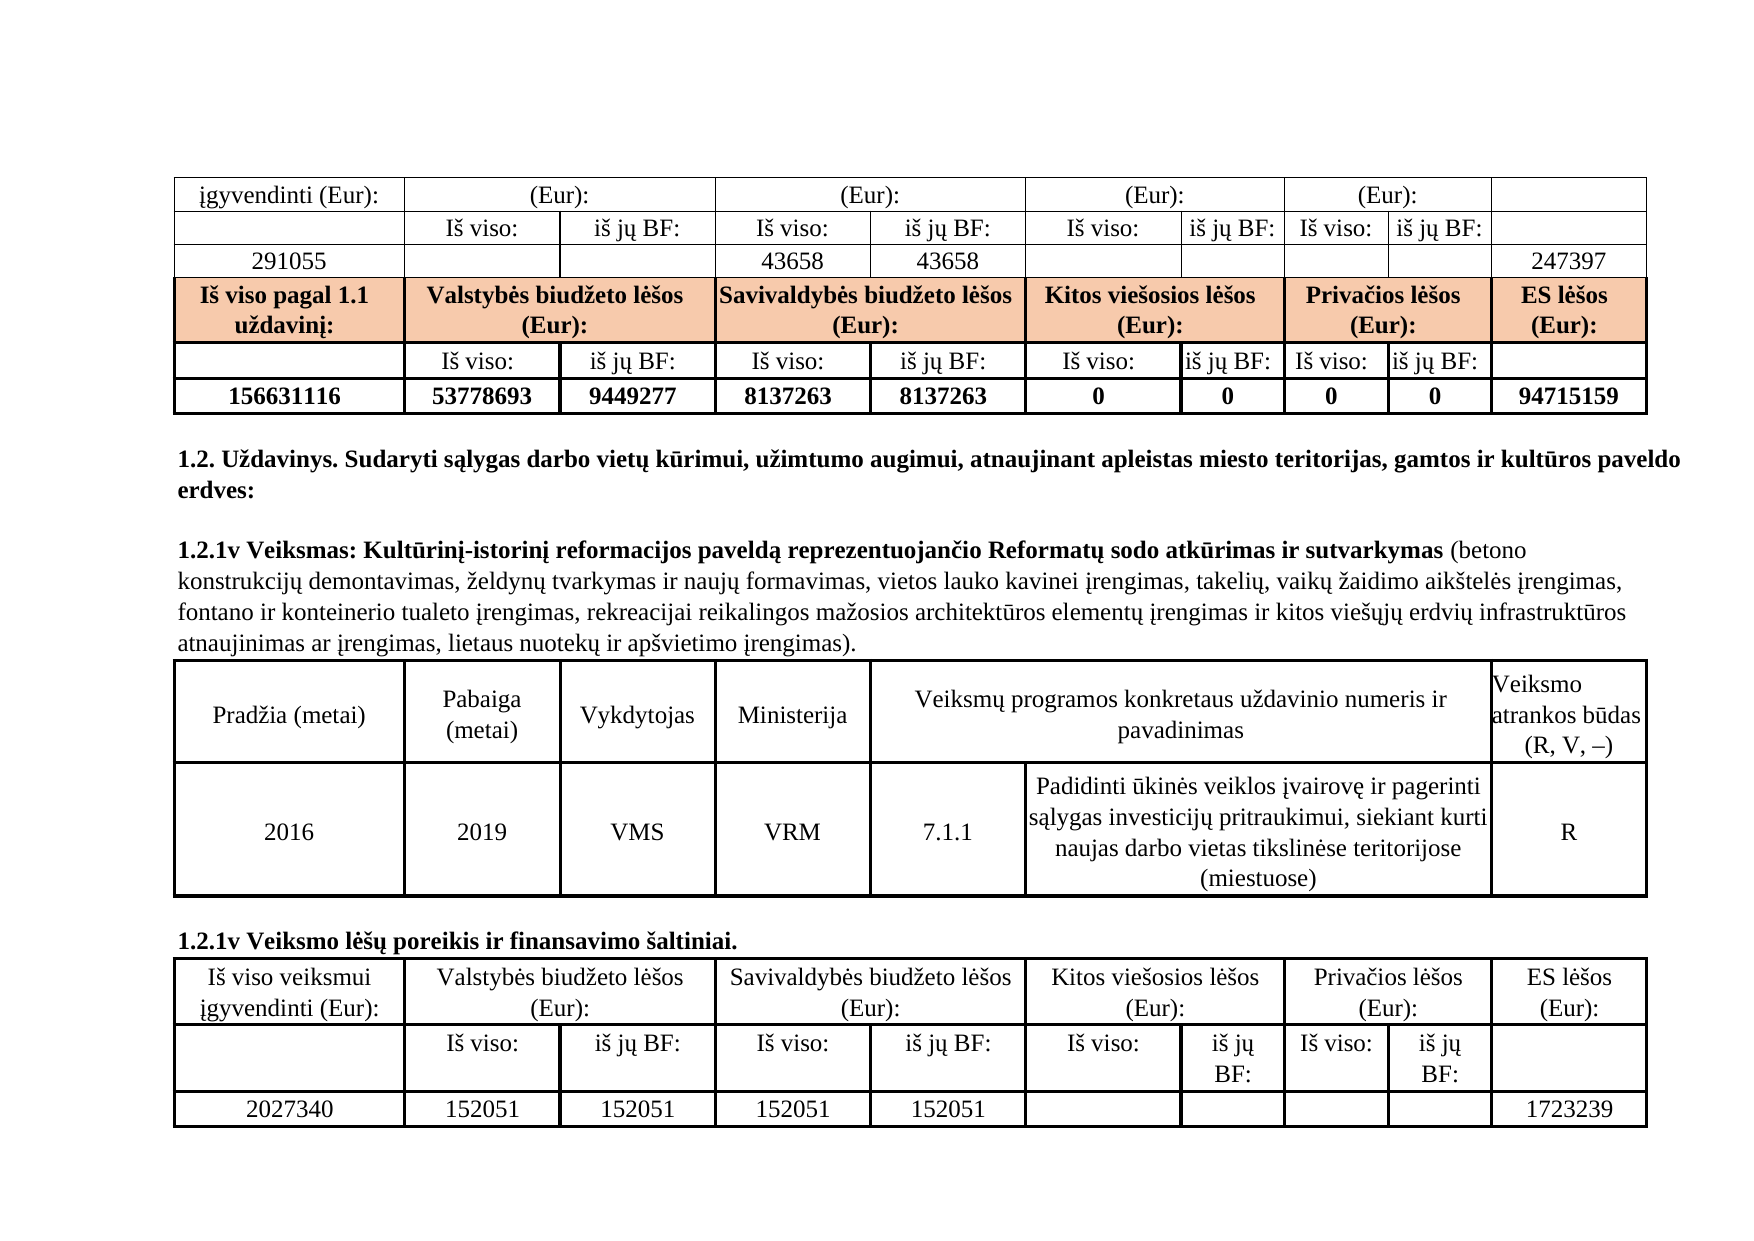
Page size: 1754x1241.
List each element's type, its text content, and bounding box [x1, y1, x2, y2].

table_header Privačios lėšos (Eur): [1286, 960, 1490, 1023]
table_cell [1492, 212, 1646, 244]
table_cell [176, 344, 403, 377]
table_cell [561, 245, 715, 277]
table_cell [1390, 1093, 1490, 1125]
table_header (Eur): [716, 178, 1025, 211]
table_cell [1389, 245, 1491, 277]
table_cell 2019 [406, 764, 559, 894]
table_cell 43658 [871, 245, 1025, 277]
table_header Vykdytojas [562, 662, 714, 761]
table_cell 152051 [406, 1093, 558, 1125]
table_cell 1723239 [1493, 1093, 1645, 1125]
table_cell iš jų BF: [1390, 1026, 1490, 1089]
table_cell 0 [1027, 380, 1179, 412]
table_cell Valstybės biudžeto lėšos (Eur): [406, 278, 714, 341]
table_cell Iš viso: [1026, 212, 1181, 244]
table_cell Iš viso: [1285, 212, 1388, 244]
table_cell [1286, 1093, 1387, 1125]
table_cell 8137263 [872, 380, 1024, 412]
table_cell Iš viso: [405, 212, 559, 244]
table_cell 53778693 [406, 380, 558, 412]
table_header Ministerija [717, 662, 869, 761]
table_header Veiksmų programos konkretaus uždavinio numeris ir pavadinimas [872, 662, 1490, 761]
table_cell [175, 212, 404, 244]
table_cell [1493, 1026, 1645, 1089]
table_header Savivaldybės biudžeto lėšos (Eur): [717, 960, 1024, 1023]
table_cell iš jų BF: [1182, 212, 1284, 244]
table_cell 9449277 [562, 380, 714, 412]
table_cell 156631116 [176, 380, 403, 412]
table_cell 7.1.1 [872, 764, 1024, 894]
table_cell Iš viso: [1027, 344, 1179, 377]
table_cell 0 [1183, 380, 1283, 412]
text 1.2.1v Veiksmo lėšų poreikis ir finansavimo šaltiniai. [177, 926, 1695, 955]
table_header Pradžia (metai) [176, 662, 403, 761]
table_cell R [1493, 764, 1645, 894]
table_cell 94715159 [1493, 380, 1645, 412]
table_header ES lėšos (Eur): [1493, 960, 1645, 1023]
table_cell 0 [1390, 380, 1490, 412]
table_header (Eur): [1026, 178, 1284, 211]
table_cell [405, 245, 559, 277]
table_cell iš jų BF: [1389, 212, 1491, 244]
table_cell Privačios lėšos (Eur): [1286, 278, 1490, 341]
table_cell [176, 1026, 403, 1089]
table_cell iš jų BF: [1183, 344, 1283, 377]
table_cell [1027, 1093, 1179, 1125]
table_header įgyvendinti (Eur): [175, 178, 404, 211]
text 1.2. Uždavinys. Sudaryti sąlygas darbo vietų kūrimui, užimtumo augimui, atnaujinant apleistas miesto teritorijas, gamtos ir kultūros paveldo erdves: [177, 444, 1695, 504]
table_cell 8137263 [717, 380, 869, 412]
table_header Kitos viešosios lėšos (Eur): [1027, 960, 1283, 1023]
table_cell ES lėšos (Eur): [1493, 278, 1645, 341]
table_header Iš viso veiksmui įgyvendinti (Eur): [176, 960, 403, 1023]
table_cell Iš viso: [1286, 344, 1387, 377]
table_cell iš jų BF: [561, 212, 715, 244]
table_cell [1285, 245, 1388, 277]
table_cell iš jų BF: [872, 1026, 1024, 1089]
table_cell 0 [1286, 380, 1387, 412]
table_cell 152051 [872, 1093, 1024, 1125]
table_cell Iš viso: [1286, 1026, 1387, 1089]
table_cell VRM [717, 764, 869, 894]
table_header [1492, 178, 1646, 211]
table_cell iš jų BF: [1390, 344, 1490, 377]
table_cell iš jų BF: [871, 212, 1025, 244]
table_cell 43658 [716, 245, 870, 277]
table_cell iš jų BF: [1183, 1026, 1283, 1089]
table_cell Iš viso: [1027, 1026, 1179, 1089]
table_cell iš jų BF: [562, 1026, 714, 1089]
table_cell 152051 [717, 1093, 869, 1125]
table_cell VMS [562, 764, 714, 894]
table_cell Iš viso: [406, 344, 558, 377]
text 1.2.1v Veiksmas: Kultūrinį-istorinį reformacijos paveldą reprezentuojančio Reformatų sodo atkūrimas ir sutvarkymas (betono konstrukcijų demontavimas, želdynų tvarkymas ir naujų formavimas, vietos lauko kavinei įrengimas, takelių, vaikų žaidimo aikštelės įrengimas, fontano ir konteinerio tualeto įrengimas, rekreacijai reikalingos mažosios architektūros elementų įrengimas ir kitos viešųjų erdvių infrastruktūros atnaujinimas ar įrengimas, lietaus nuotekų ir apšvietimo įrengimas). [177, 535, 1642, 657]
table_cell Padidinti ūkinės veiklos įvairovę ir pagerinti sąlygas investicijų pritraukimui, siekiant kurti naujas darbo vietas tikslinėse teritorijose (miestuose) [1027, 764, 1490, 894]
table_header Veiksmo atrankos būdas (R, V, –) [1493, 662, 1645, 761]
table_cell Kitos viešosios lėšos (Eur): [1027, 278, 1283, 341]
table_cell 247397 [1492, 245, 1646, 277]
table_cell Iš viso: [717, 1026, 869, 1089]
table_cell 291055 [175, 245, 404, 277]
table_cell 152051 [562, 1093, 714, 1125]
table_cell Savivaldybės biudžeto lėšos (Eur): [717, 278, 1024, 341]
table_cell [1026, 245, 1181, 277]
table_cell Iš viso: [716, 212, 870, 244]
table_cell [1493, 344, 1645, 377]
table_cell 2027340 [176, 1093, 403, 1125]
table_header (Eur): [405, 178, 715, 211]
table_cell [1183, 1093, 1283, 1125]
table_header Valstybės biudžeto lėšos (Eur): [406, 960, 714, 1023]
table_cell 2016 [176, 764, 403, 894]
table_cell iš jų BF: [562, 344, 714, 377]
table_cell Iš viso: [717, 344, 869, 377]
table_cell [1182, 245, 1284, 277]
table_cell Iš viso: [406, 1026, 558, 1089]
table_header (Eur): [1285, 178, 1491, 211]
table_cell iš jų BF: [872, 344, 1024, 377]
table_cell Iš viso pagal 1.1 uždavinį: [176, 278, 403, 341]
table_header Pabaiga (metai) [406, 662, 559, 761]
